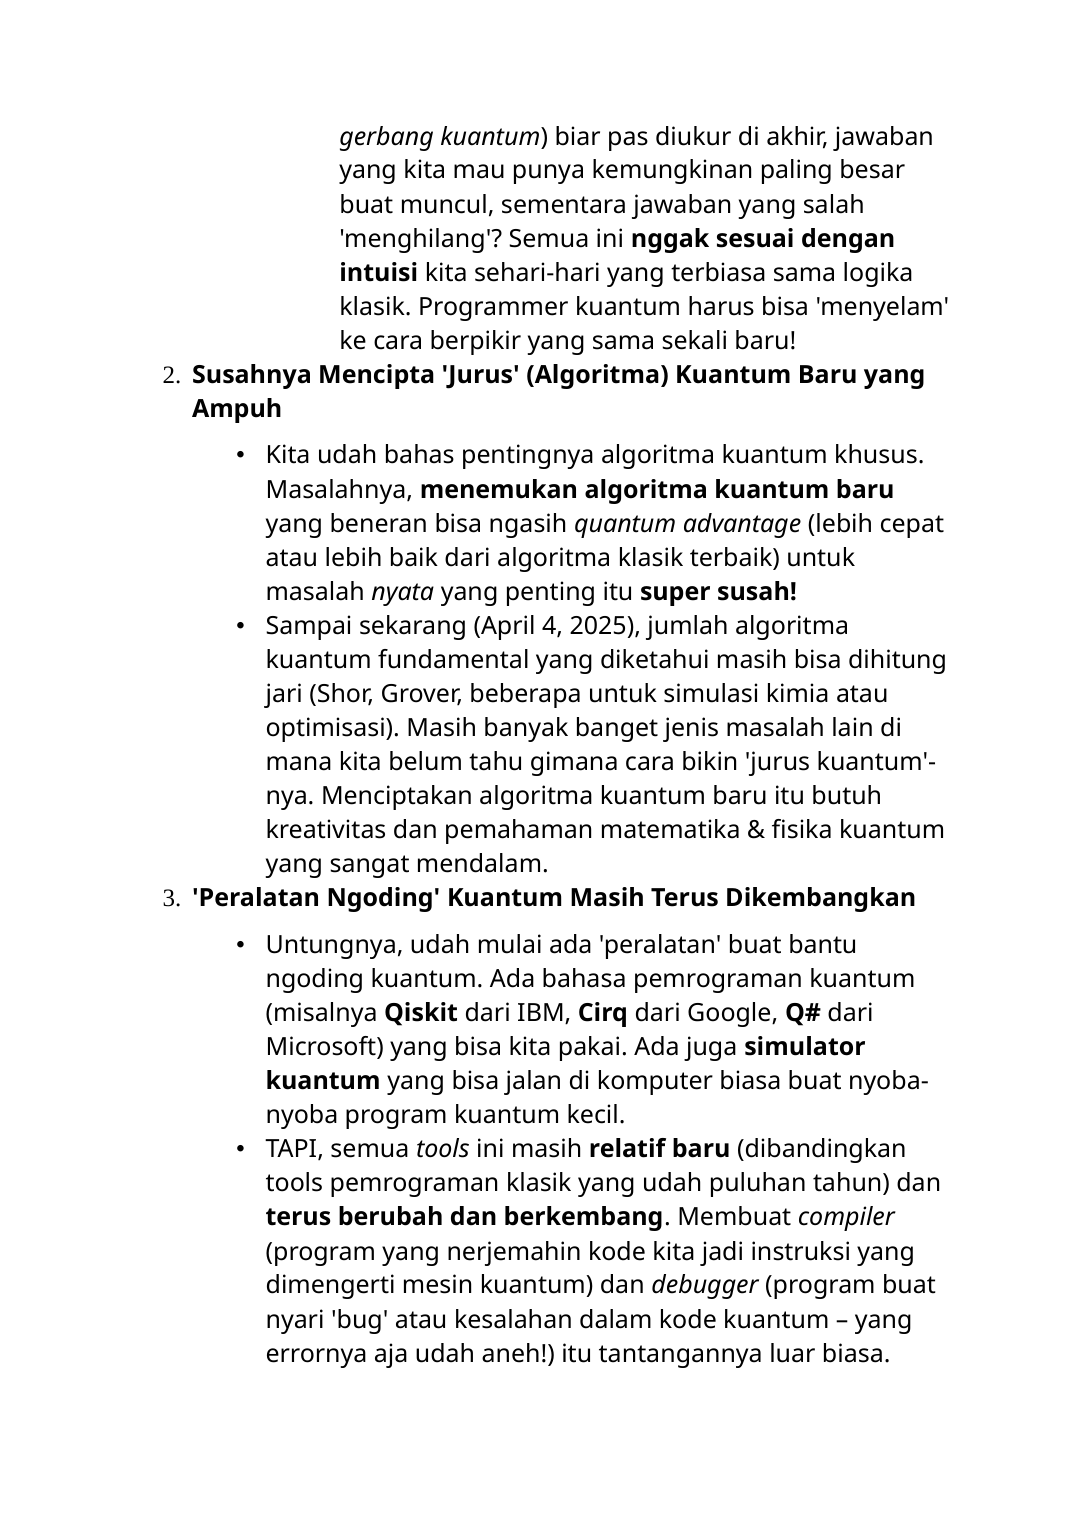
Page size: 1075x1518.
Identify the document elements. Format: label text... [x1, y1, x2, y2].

list Susahnya Mencipta 'Jurus' (Algoritma) Kuantum Baru yang Ampuh [162, 357, 957, 425]
list Sampai sekarang (April 4, 2025), jumlah algoritma kuantum fundamental yang diketahui masih bisa dihitung jari (Shor, Grover, beberapa untuk simulasi kimia atau optimisasi). Masih banyak banget jenis masalah lain di mana kita belum tahu gimana cara bikin 'jurus kuantum'-nya. Menciptakan algoritma kuantum baru itu butuh kreativitas dan pemahaman matematika & fisika kuantum yang sangat mendalam. [236, 607, 957, 880]
list Untungnya, udah mulai ada 'peralatan' buat bantu ngoding kuantum. Ada bahasa pemrograman kuantum (misalnya Qiskit dari IBM, Cirq dari Google, Q# dari Microsoft) yang bisa kita pakai. Ada juga simulator kuantum yang bisa jalan di komputer biasa buat nyoba-nyoba program kuantum kecil. [236, 927, 957, 1131]
list 'Peralatan Ngoding' Kuantum Masih Terus Dikembangkan [162, 880, 957, 914]
list TAPI, semua tools ini masih relatif baru (dibandingkan tools pemrograman klasik yang udah puluhan tahun) dan terus berubah dan berkembang. Membuat compiler (program yang nerjemahin kode kita jadi instruksi yang dimengerti mesin kuantum) dan debugger (program buat nyari 'bug' atau kesalahan dalam kode kuantum – yang errornya aja udah aneh!) itu tantangannya luar biasa. [236, 1131, 957, 1369]
list Kita udah bahas pentingnya algoritma kuantum khusus. Masalahnya, menemukan algoritma kuantum baru yang beneran bisa ngasih quantum advantage (lebih cepat atau lebih baik dari algoritma klasik terbaik) untuk masalah nyata yang penting itu super susah! [236, 437, 957, 607]
list gerbang kuantum) biar pas diukur di akhir, jawaban yang kita mau punya kemungkinan paling besar buat muncul, sementara jawaban yang salah 'menghilang'? Semua ini nggak sesuai dengan intuisi kita sehari-hari yang terbiasa sama logika klasik. Programmer kuantum harus bisa 'menyelam' ke cara berpikir yang sama sekali baru! [309, 118, 957, 357]
